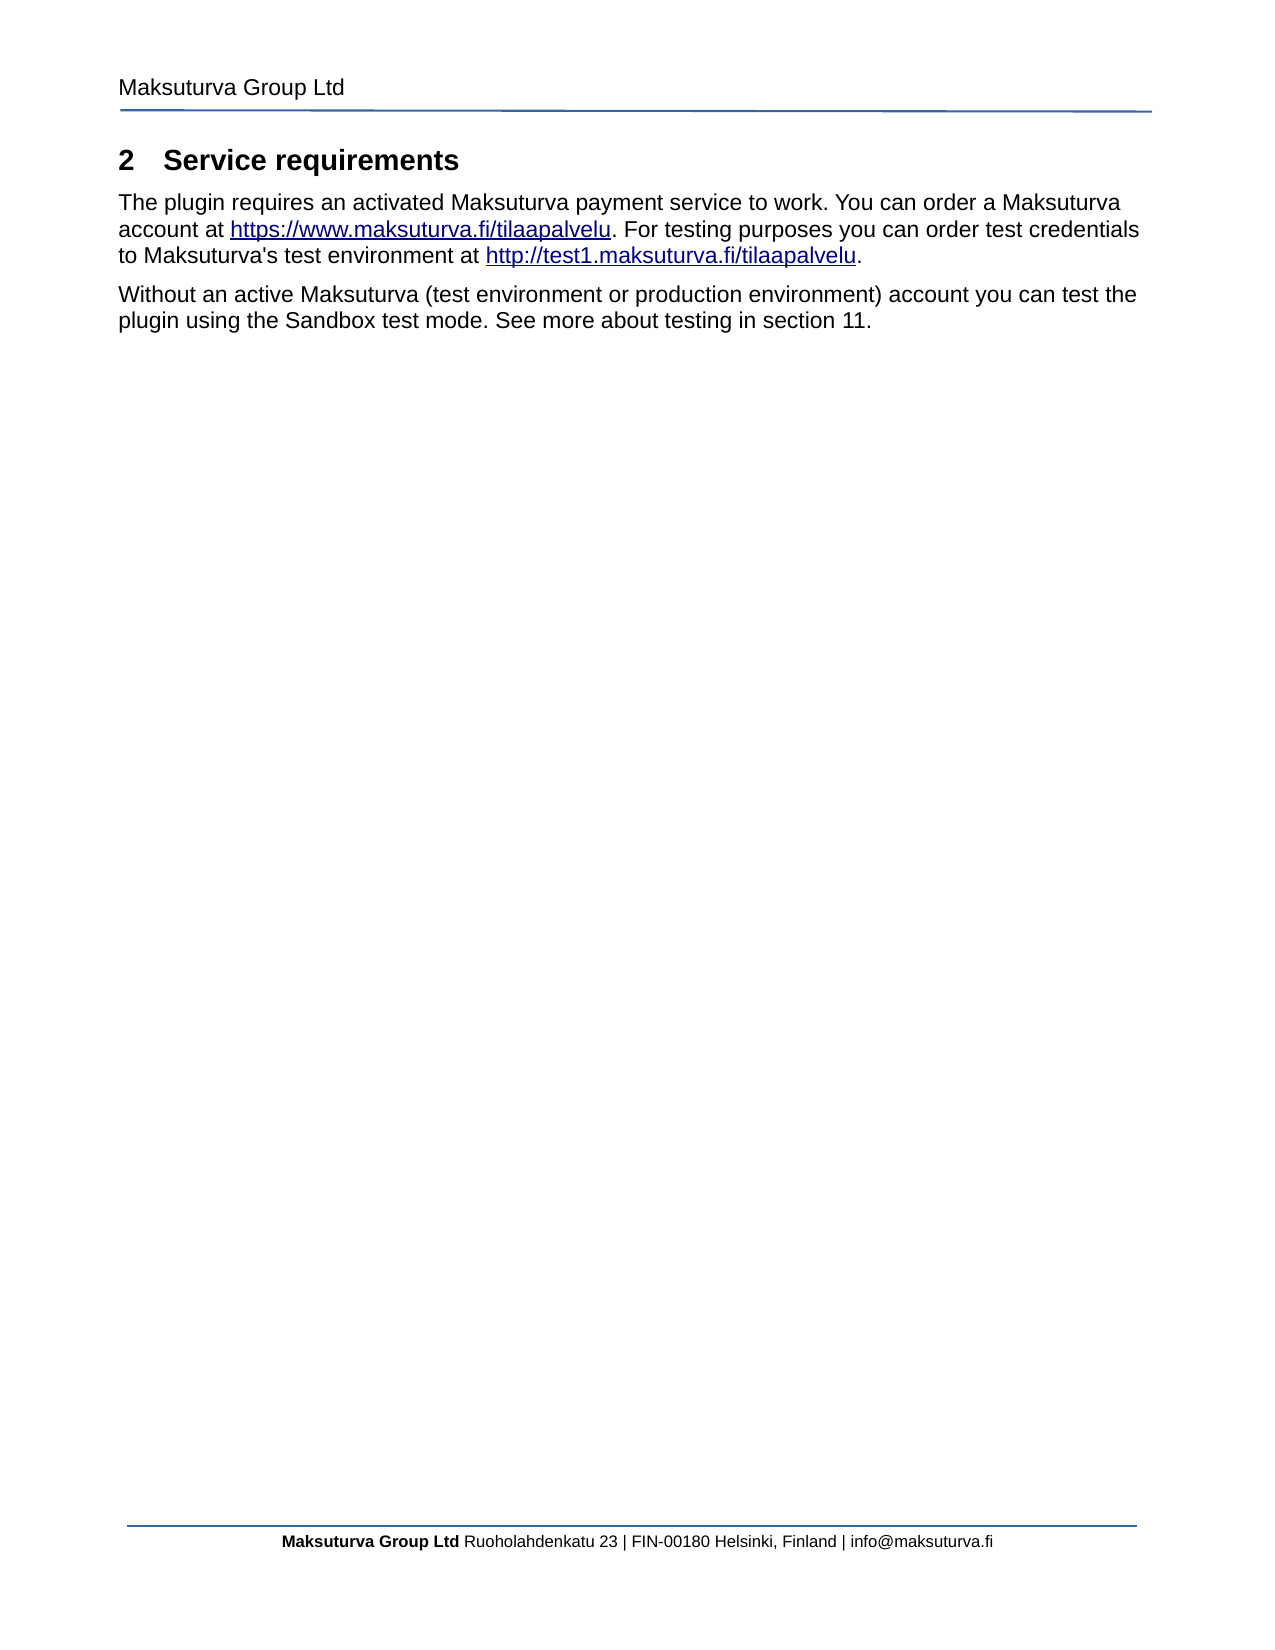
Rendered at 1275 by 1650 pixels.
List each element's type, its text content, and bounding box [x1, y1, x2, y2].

text The plugin requires an activated Maksuturva payment service to work. You can order a Maksuturva account at https://www.maksuturva.fi/tilaapalvelu. For testing purposes you can order test credentials to Maksuturva's test environment at http://test1.maksuturva.fi/tilaapalvelu. [118, 189, 1157, 268]
text Without an active Maksuturva (test environment or production environment) account you can test the plugin using the Sandbox test mode. See more about testing in section 8. [118, 281, 1157, 333]
subtitle Service requirements [118, 143, 1157, 177]
